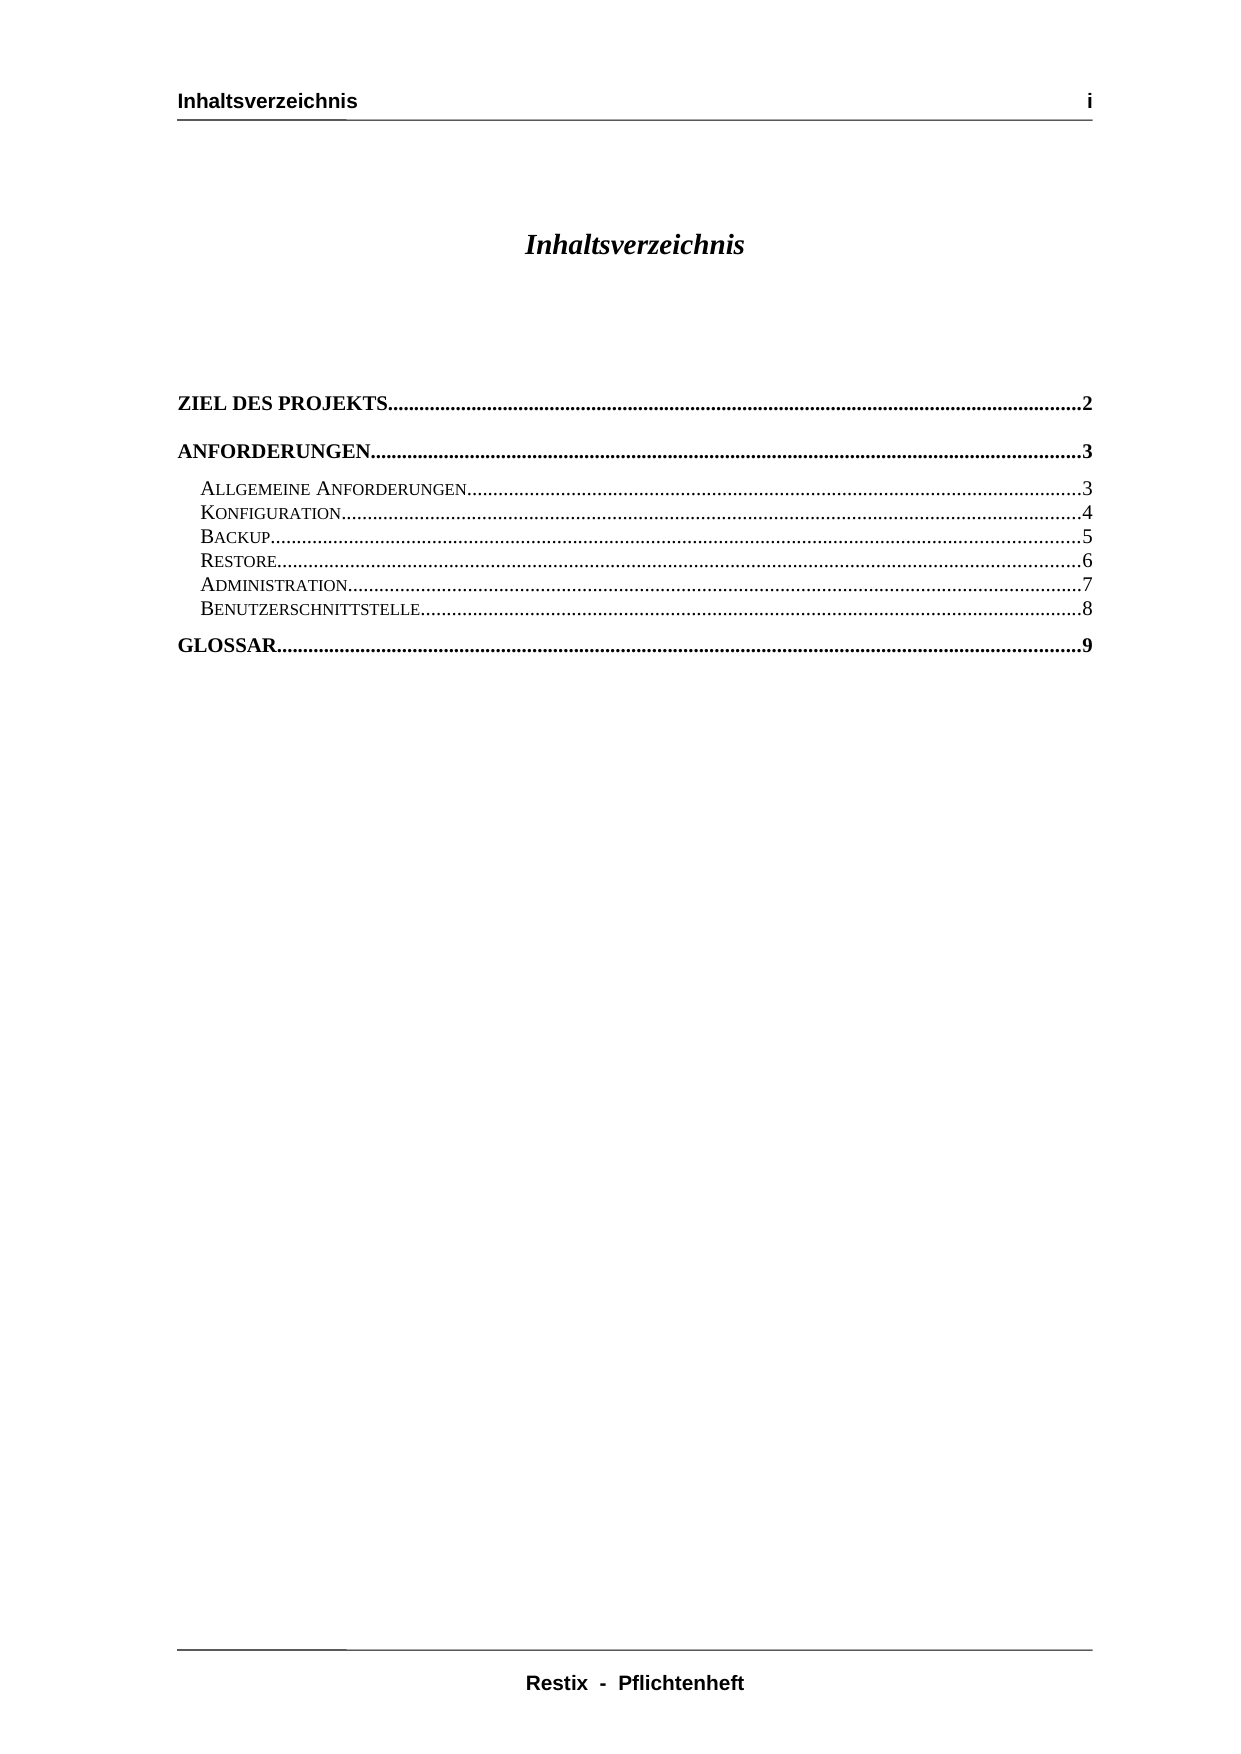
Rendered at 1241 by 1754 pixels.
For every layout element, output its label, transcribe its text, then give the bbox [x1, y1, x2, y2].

text Ziel des Projekts 2 [177, 390, 1092, 414]
text Benutzerschnittstelle 8 [200, 596, 1092, 620]
text Restore 6 [200, 548, 1092, 572]
text Anforderungen 3 [177, 439, 1092, 463]
text Administration 7 [200, 572, 1092, 596]
text Backup 5 [200, 524, 1092, 548]
text Inhaltsverzeichnis [177, 227, 1092, 261]
text Allgemeine Anforderungen 3 [200, 476, 1092, 500]
text Glossar 9 [177, 633, 1092, 657]
text Konfiguration 4 [200, 500, 1092, 524]
